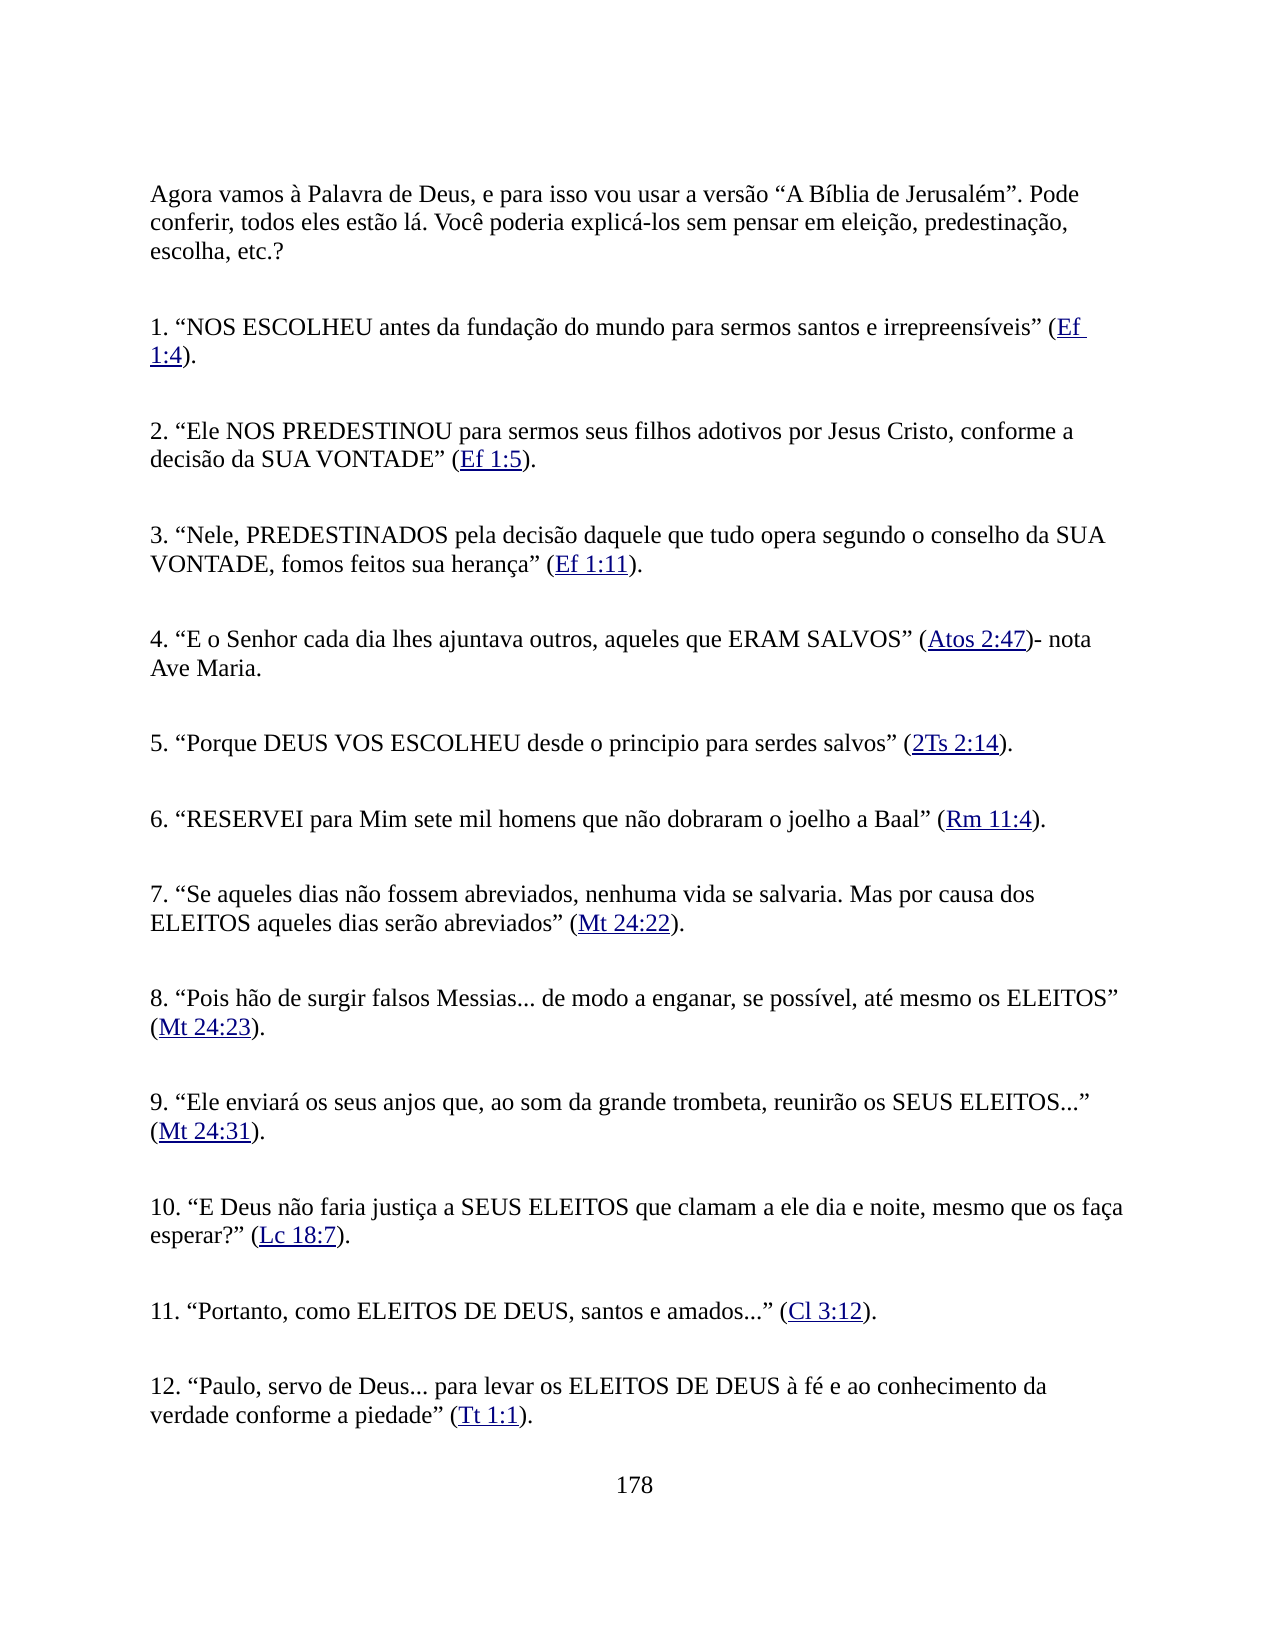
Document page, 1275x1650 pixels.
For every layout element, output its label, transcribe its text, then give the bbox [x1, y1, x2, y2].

text ​5. “Porque DEUS VOS ESCOLHEU desde o principio para serdes salvos” (2Ts 2:14). [150, 699, 1125, 757]
text ​4. “E o Senhor cada dia lhes ajuntava outros, aqueles que ERAM SALVOS” (Atos 2:47)- nota Ave Maria. [150, 595, 1125, 682]
text ​1. “NOS ESCOLHEU antes da fundação do mundo para sermos santos e irrepreensíveis” (Ef 1:4). [150, 283, 1125, 369]
text ​12. “Paulo, servo de Deus... para levar os ELEITOS DE DEUS à fé e ao conhecimento da verdade conforme a piedade” (Tt 1:1). [150, 1342, 1125, 1429]
text ​10. “E Deus não faria justiça a SEUS ELEITOS que clamam a ele dia e noite, mesmo que os faça esperar?” (Lc 18:7). [150, 1163, 1125, 1249]
text ​9. “Ele enviará os seus anjos que, ao som da grande trombeta, reunirão os SEUS ELEITOS...” (Mt 24:31). [150, 1059, 1125, 1145]
text ​8. “Pois hão de surgir falsos Messias... de modo a enganar, se possível, até mesmo os ELEITOS” (Mt 24:23). [150, 954, 1125, 1041]
text Agora vamos à Palavra de Deus, e para isso vou usar a versão “A Bíblia de Jerusalém”. Pode conferir, todos eles estão lá. Você poderia explicá-los sem pensar em eleição, predestinação, escolha, etc.? [150, 150, 1125, 265]
text ​6. “RESERVEI para Mim sete mil homens que não dobraram o joelho a Baal” (Rm 11:4). [150, 775, 1125, 832]
text ​11. “Portanto, como ELEITOS DE DEUS, santos e amados...” (Cl 3:12). [150, 1267, 1125, 1324]
text ​7. “Se aqueles dias não fossem abreviados, nenhuma vida se salvaria. Mas por causa dos ELEITOS aqueles dias serão abreviados” (Mt 24:22). [150, 850, 1125, 937]
text ​2. “Ele NOS PREDESTINOU para sermos seus filhos adotivos por Jesus Cristo, conforme a decisão da SUA VONTADE” (Ef 1:5). [150, 387, 1125, 473]
text ​3. “Nele, PREDESTINADOS pela decisão daquele que tudo opera segundo o conselho da SUA VONTADE, fomos feitos sua herança” (Ef 1:11). [150, 491, 1125, 577]
